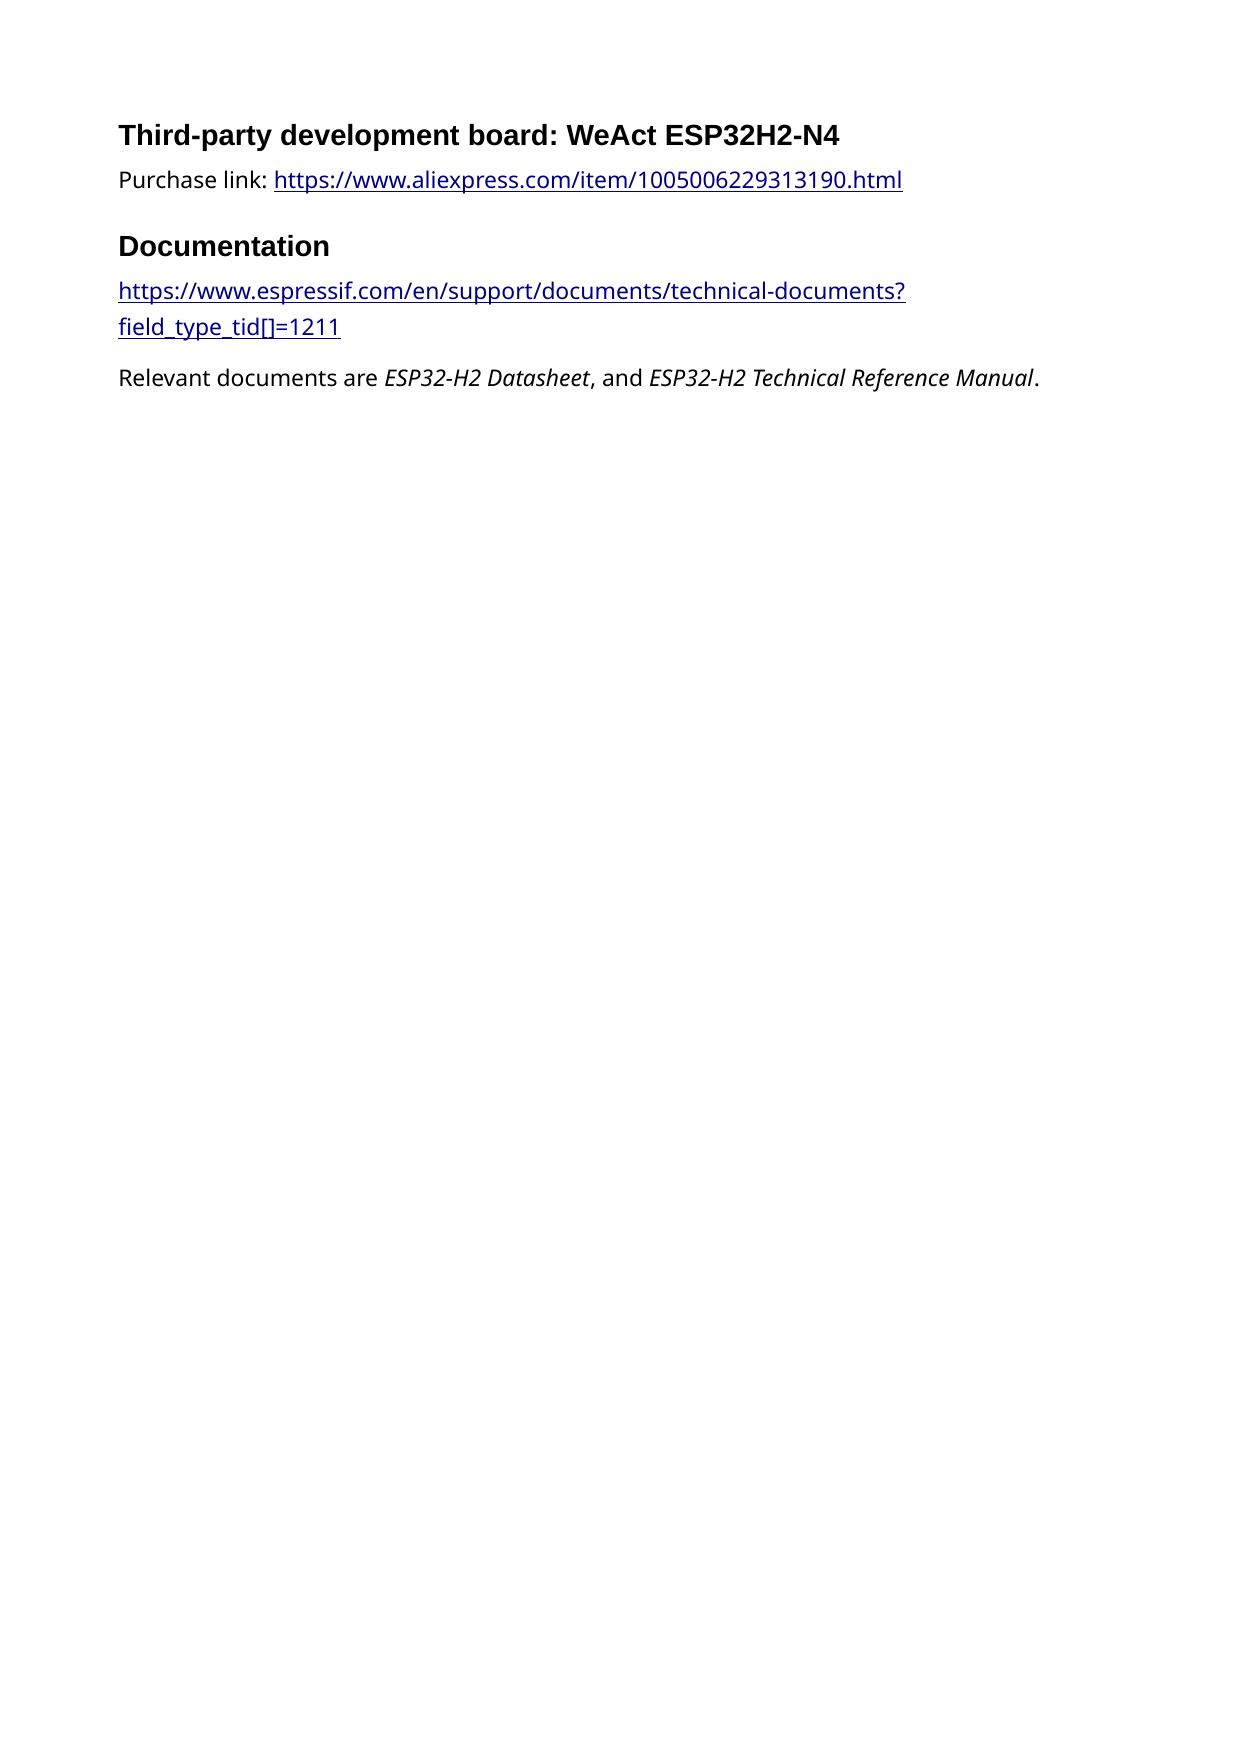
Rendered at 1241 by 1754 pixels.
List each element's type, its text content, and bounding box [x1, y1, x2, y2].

subtitle Third-party development board: WeAct ESP32H2-N4 [118, 118, 1122, 152]
text Purchase link: https://www.aliexpress.com/item/1005006229313190.html [118, 164, 1122, 195]
text Relevant documents are ESP32-H2 Datasheet, and ESP32-H2 Technical Reference Manual. [118, 362, 1122, 393]
subtitle Documentation [118, 229, 1122, 263]
text https://www.espressif.com/en/support/documents/technical-documents?field_type_tid[]=1211 [118, 275, 1122, 342]
